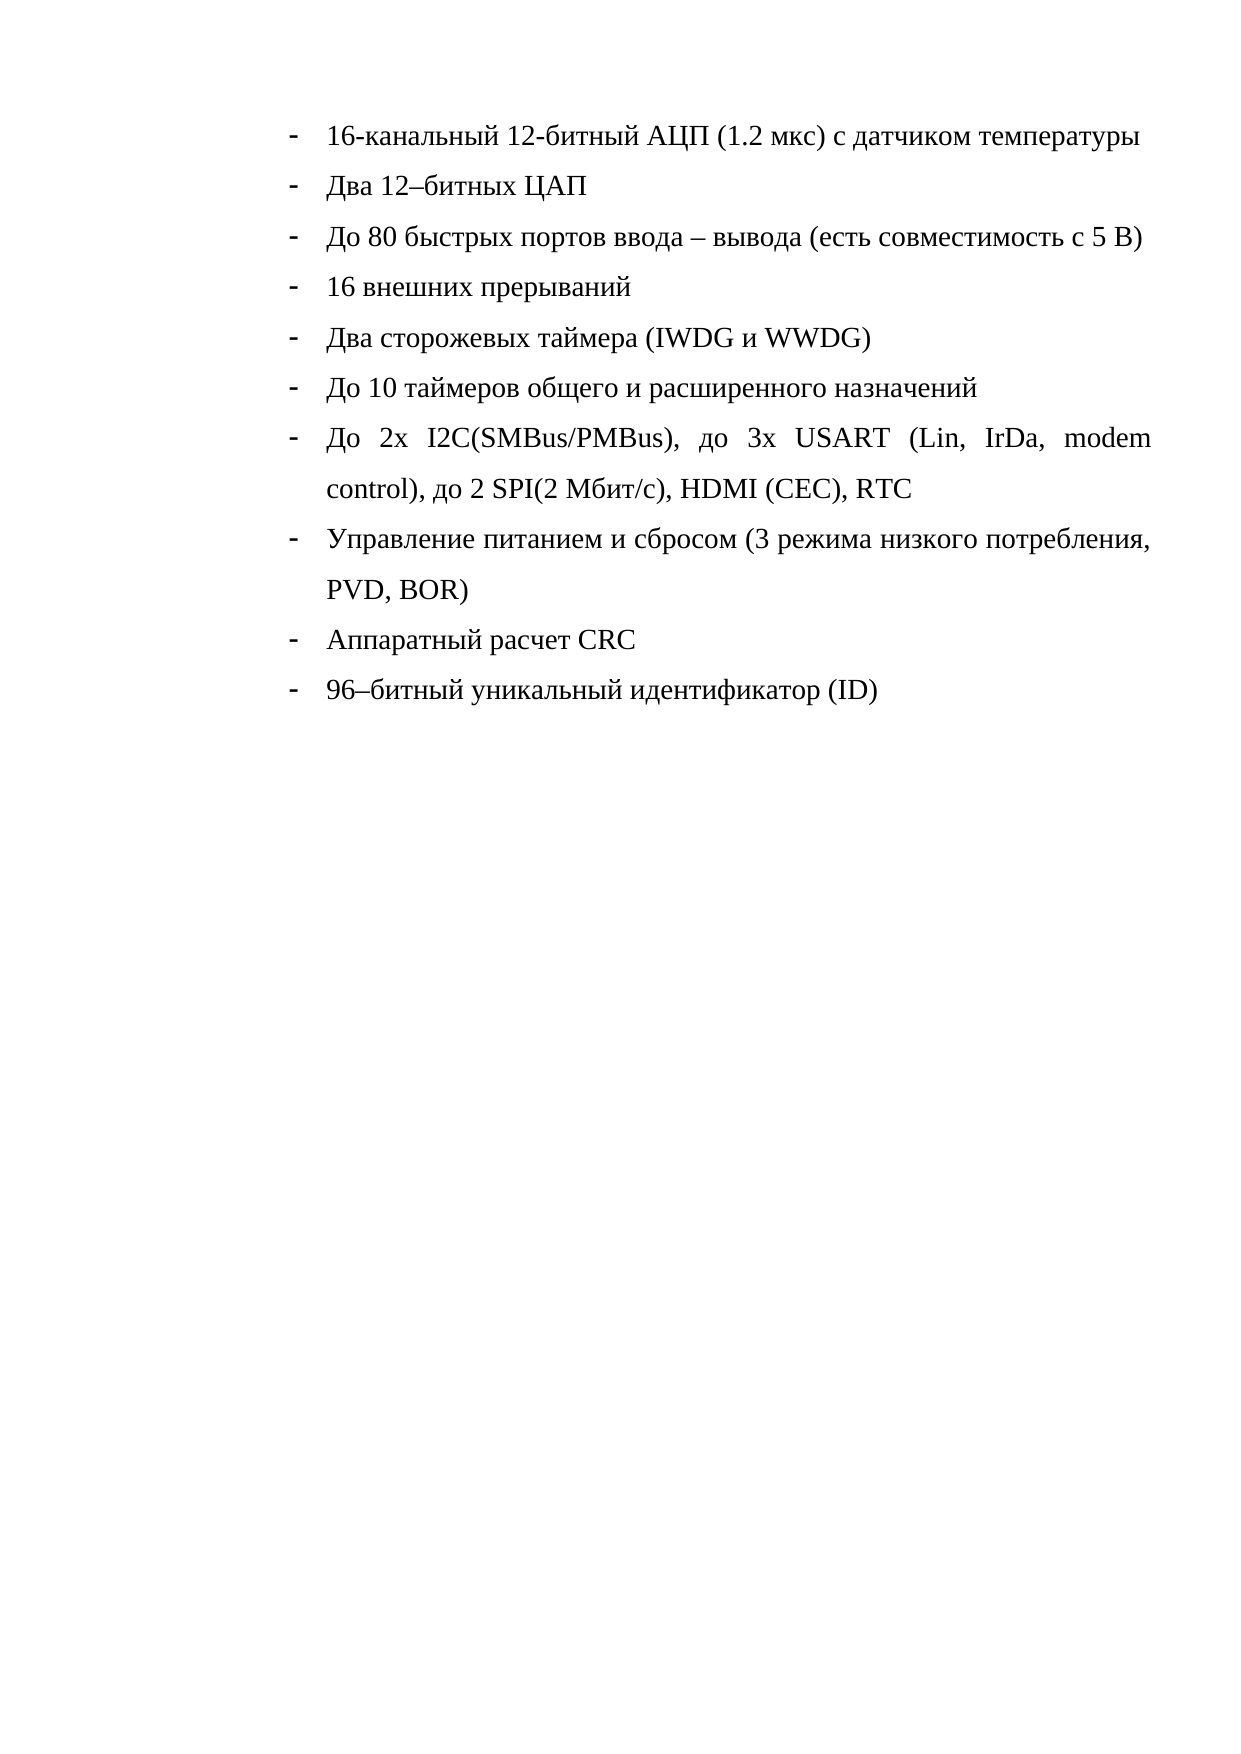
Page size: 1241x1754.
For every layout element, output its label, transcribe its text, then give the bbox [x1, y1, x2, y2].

list Аппаратный расчет CRC [288, 622, 1152, 656]
list 96–битный уникальный идентификатор (ID) [288, 672, 1152, 706]
list До 10 таймеров общего и расширенного назначений [288, 370, 1152, 404]
list До 80 быстрых портов ввода – вывода (есть совместимость с 5 В) [288, 219, 1152, 253]
list 16-канальный 12-битный АЦП (1.2 мкс) с датчиком температуры [288, 118, 1152, 152]
list До 2х I2C(SMBus/PMBus), до 3х USART (Lin, IrDa, modem control), до 2 SPI(2 Мбит/с), HDMI (CEC), RTC [288, 421, 1152, 504]
list Два 12–битных ЦАП [288, 168, 1152, 202]
list Управление питанием и сбросом (3 режима низкого потребления, PVD, BOR) [288, 521, 1152, 605]
list Два сторожевых таймера (IWDG и WWDG) [288, 320, 1152, 353]
list 16 внешних прерываний [288, 269, 1152, 303]
